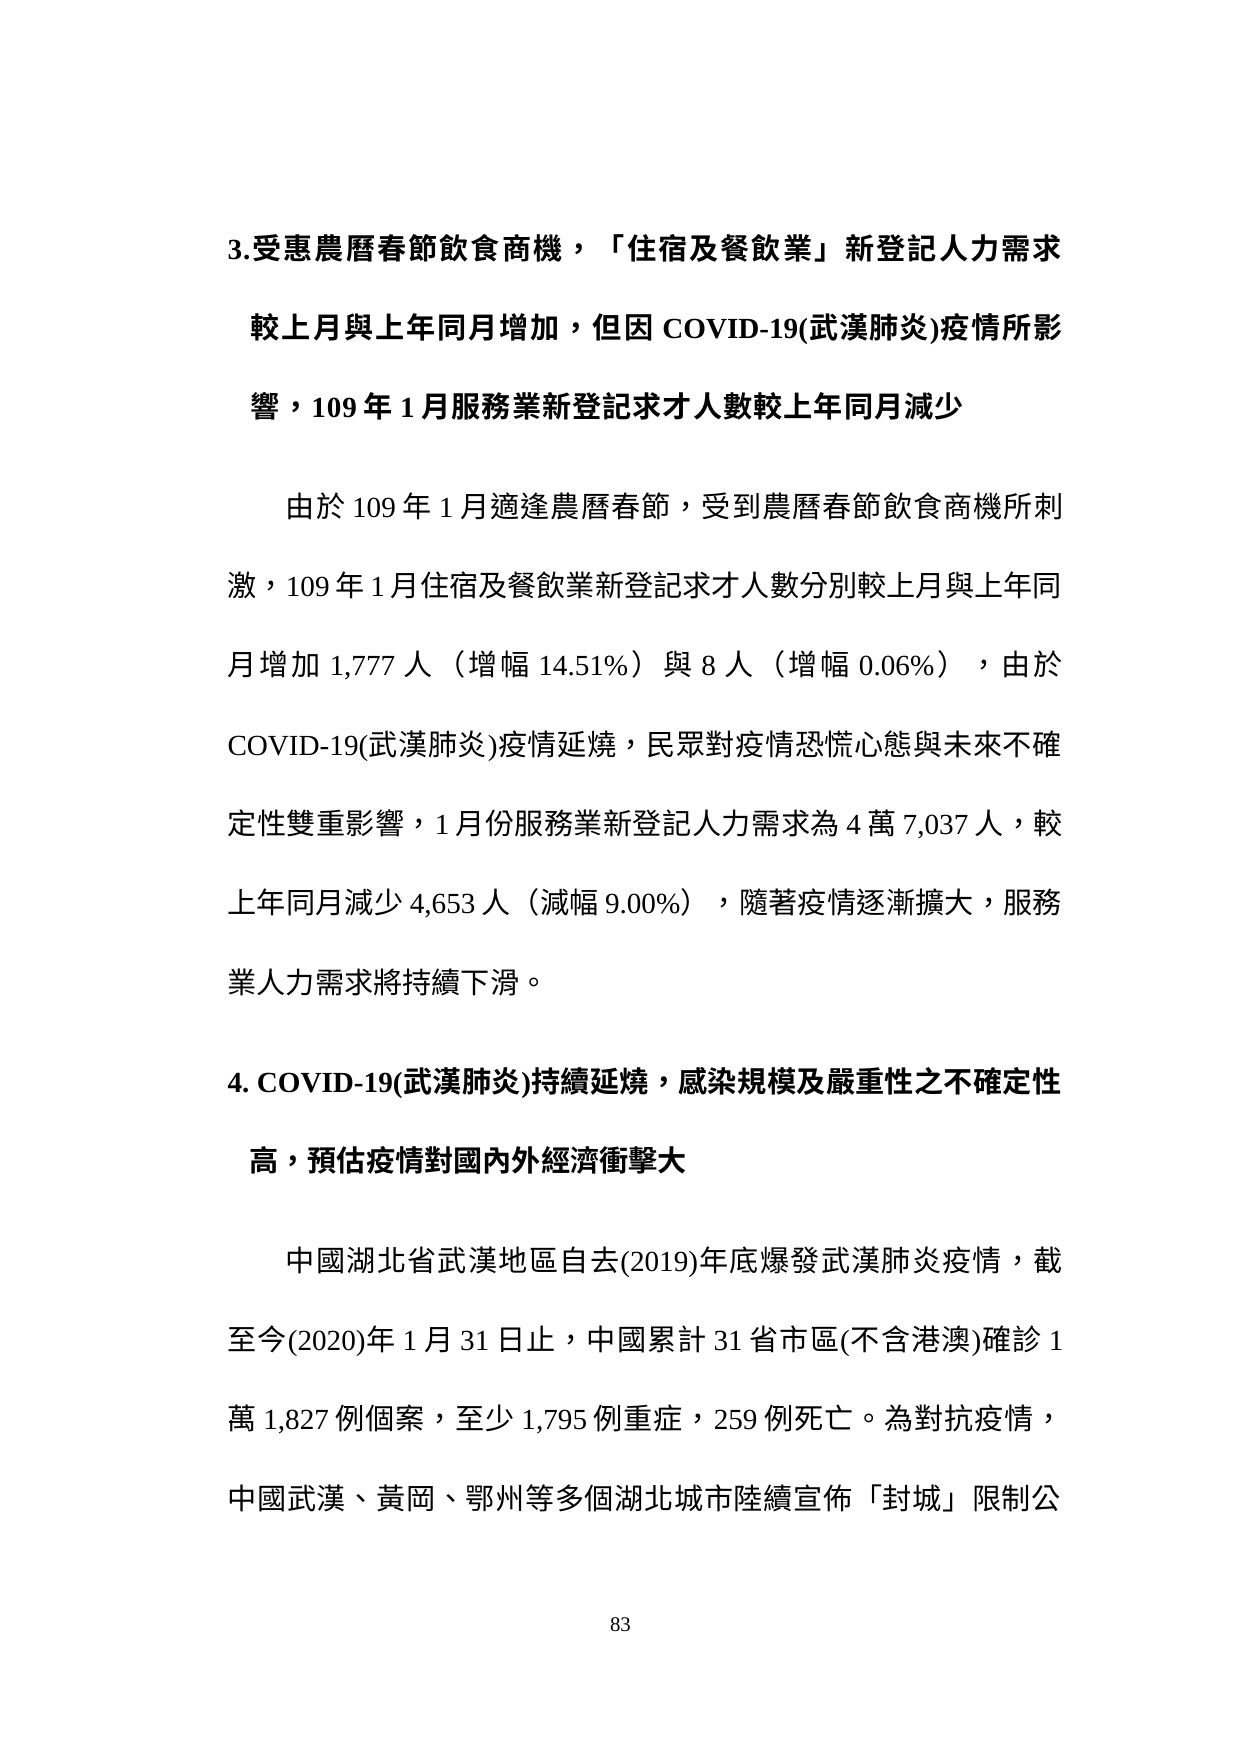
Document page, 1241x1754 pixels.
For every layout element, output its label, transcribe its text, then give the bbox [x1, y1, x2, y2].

text 由於109年1月適逢農曆春節，受到農曆春節飲食商機所刺激，109年1月住宿及餐飲業新登記求才人數分別較上月與上年同月增加1,777人（增幅14.51%）與8人（增幅0.06%），由於COVID-19(武漢肺炎)疫情延燒，民眾對疫情恐慌心態與未來不確定性雙重影響，1月份服務業新登記人力需求為4萬7,037人，較上年同月減少4,653人（減幅9.00%），隨著疫情逐漸擴大，服務業人力需求將持續下滑。 [227, 465, 1063, 1020]
subtitle 3.受惠農曆春節飲食商機，「住宿及餐飲業」新登記人力需求較上月與上年同月增加，但因COVID-19(武漢肺炎)疫情所影響，109年1月服務業新登記求才人數較上年同月減少 [227, 207, 1063, 445]
subtitle 4. COVID-19(武漢肺炎)持續延燒，感染規模及嚴重性之不確定性高，預估疫情對國內外經濟衝擊大 [227, 1040, 1063, 1199]
text 中國湖北省武漢地區自去(2019)年底爆發武漢肺炎疫情，截至今(2020)年1月31日止，中國累計31省市區(不含港澳)確診1萬1,827例個案，至少1,795例重症，259例死亡。為對抗疫情，中國武漢、黃岡、鄂州等多個湖北城市陸續宣佈「封城」限制公 [227, 1219, 1063, 1536]
